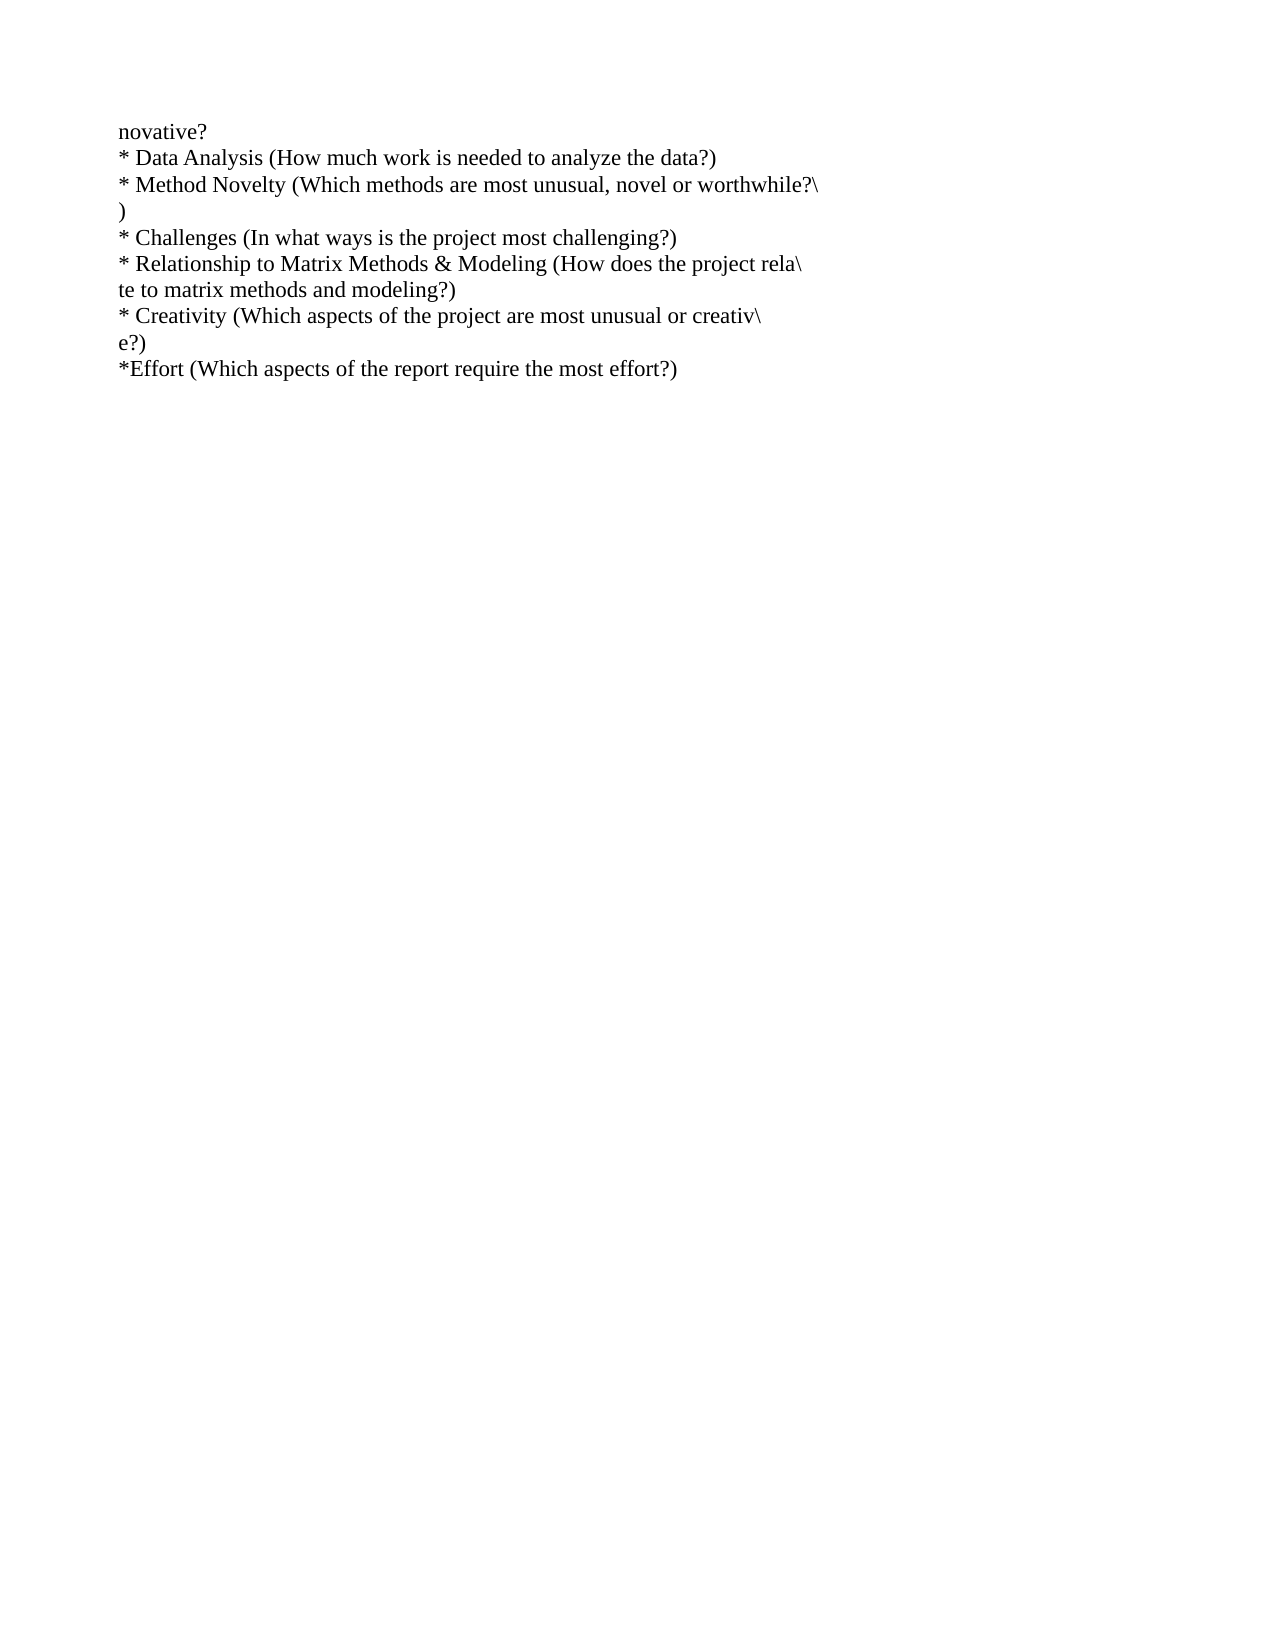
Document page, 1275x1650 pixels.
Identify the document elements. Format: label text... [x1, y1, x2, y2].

text * Data Analysis (How much work is needed to analyze the data?) [118, 144, 1157, 171]
text e?) [118, 329, 1157, 355]
text te to matrix methods and modeling?) [118, 276, 1157, 303]
text ) [118, 197, 1157, 223]
text * Challenges (In what ways is the project most challenging?) [118, 223, 1157, 250]
text * Creativity (Which aspects of the project are most unusual or creativ\ [118, 303, 1157, 329]
text * Method Novelty (Which methods are most unusual, novel or worthwhile?\ [118, 171, 1157, 197]
text * Relationship to Matrix Methods & Modeling (How does the project rela\ [118, 250, 1157, 276]
text novative? [118, 118, 1157, 144]
text *Effort (Which aspects of the report require the most effort?) [118, 355, 1157, 382]
